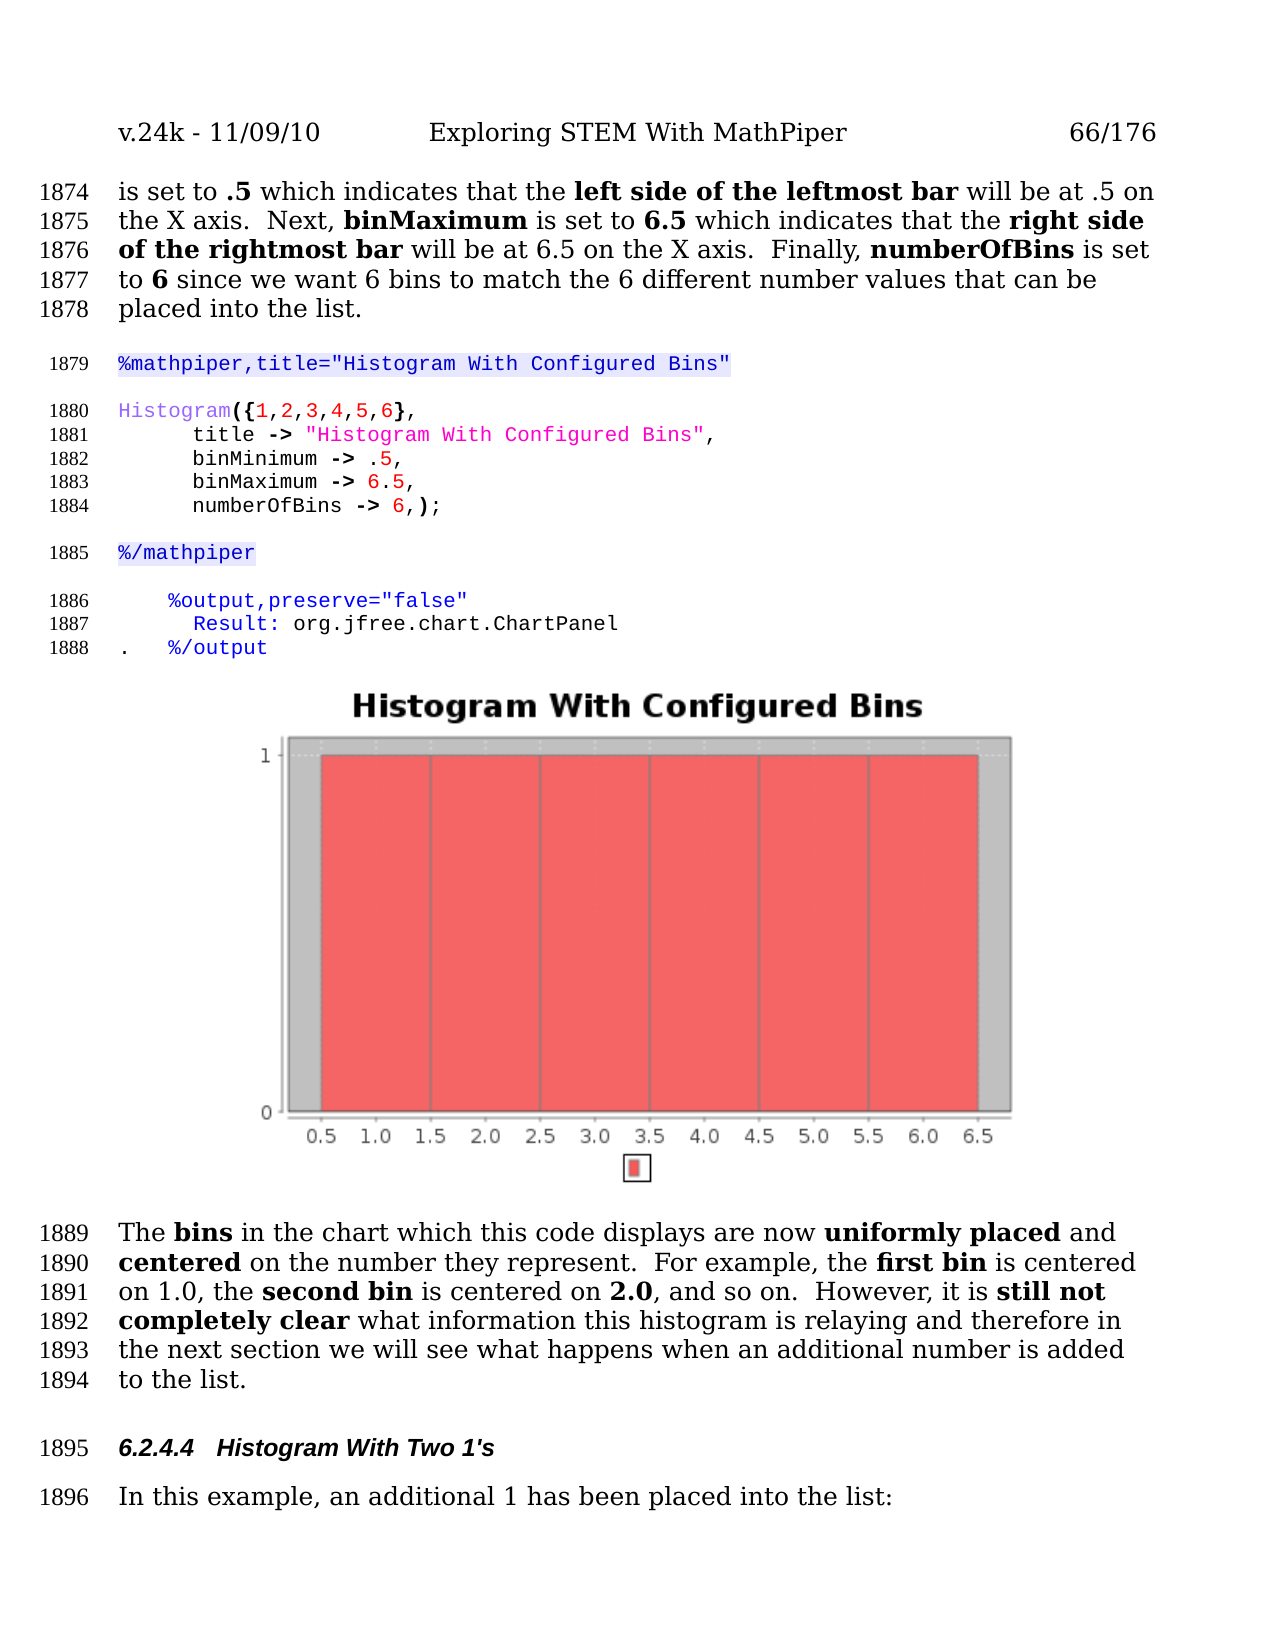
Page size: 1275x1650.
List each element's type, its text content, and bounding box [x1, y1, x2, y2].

text The bins in the chart which this code displays are now uniformly placed and centered on the number they represent. For example, the first bin is centered on 1.0, the second bin is centered on 2.0, and so on. However, it is still not completely clear what information this histogram is relaying and therefore in the next section we will see what happens when an additional number is added to the list. [118, 1218, 1157, 1394]
text binMinimum -> .5, [118, 448, 1157, 471]
text In this example, an additional 1 has been placed into the list: [118, 1483, 1157, 1512]
picture [245, 686, 1030, 1184]
text Result: org.jfree.chart.ChartPanel [118, 613, 1157, 637]
text Histogram({1,2,3,4,5,6}, [118, 400, 1157, 424]
subtitle Histogram With Two 1's [118, 1433, 1157, 1462]
text binMaximum -> 6.5, [118, 471, 1157, 495]
text is set to .5 which indicates that the left side of the leftmost bar will be at .5 on the X axis. Next, binMaximum is set to 6.5 which indicates that the right side of the rightmost bar will be at 6.5 on the X axis. Finally, numberOfBins is set to 6 since we want 6 bins to match the 6 different number values that can be placed into the list. [118, 177, 1157, 323]
text . %/output [118, 637, 1157, 661]
text %/mathpiper [118, 542, 1157, 566]
text %output,preserve="false" [118, 589, 1157, 613]
text numberOfBins -> 6,); [118, 495, 1157, 519]
text %mathpiper,title="Histogram With Configured Bins" [118, 353, 1157, 377]
text title -> "Histogram With Configured Bins", [118, 424, 1157, 448]
